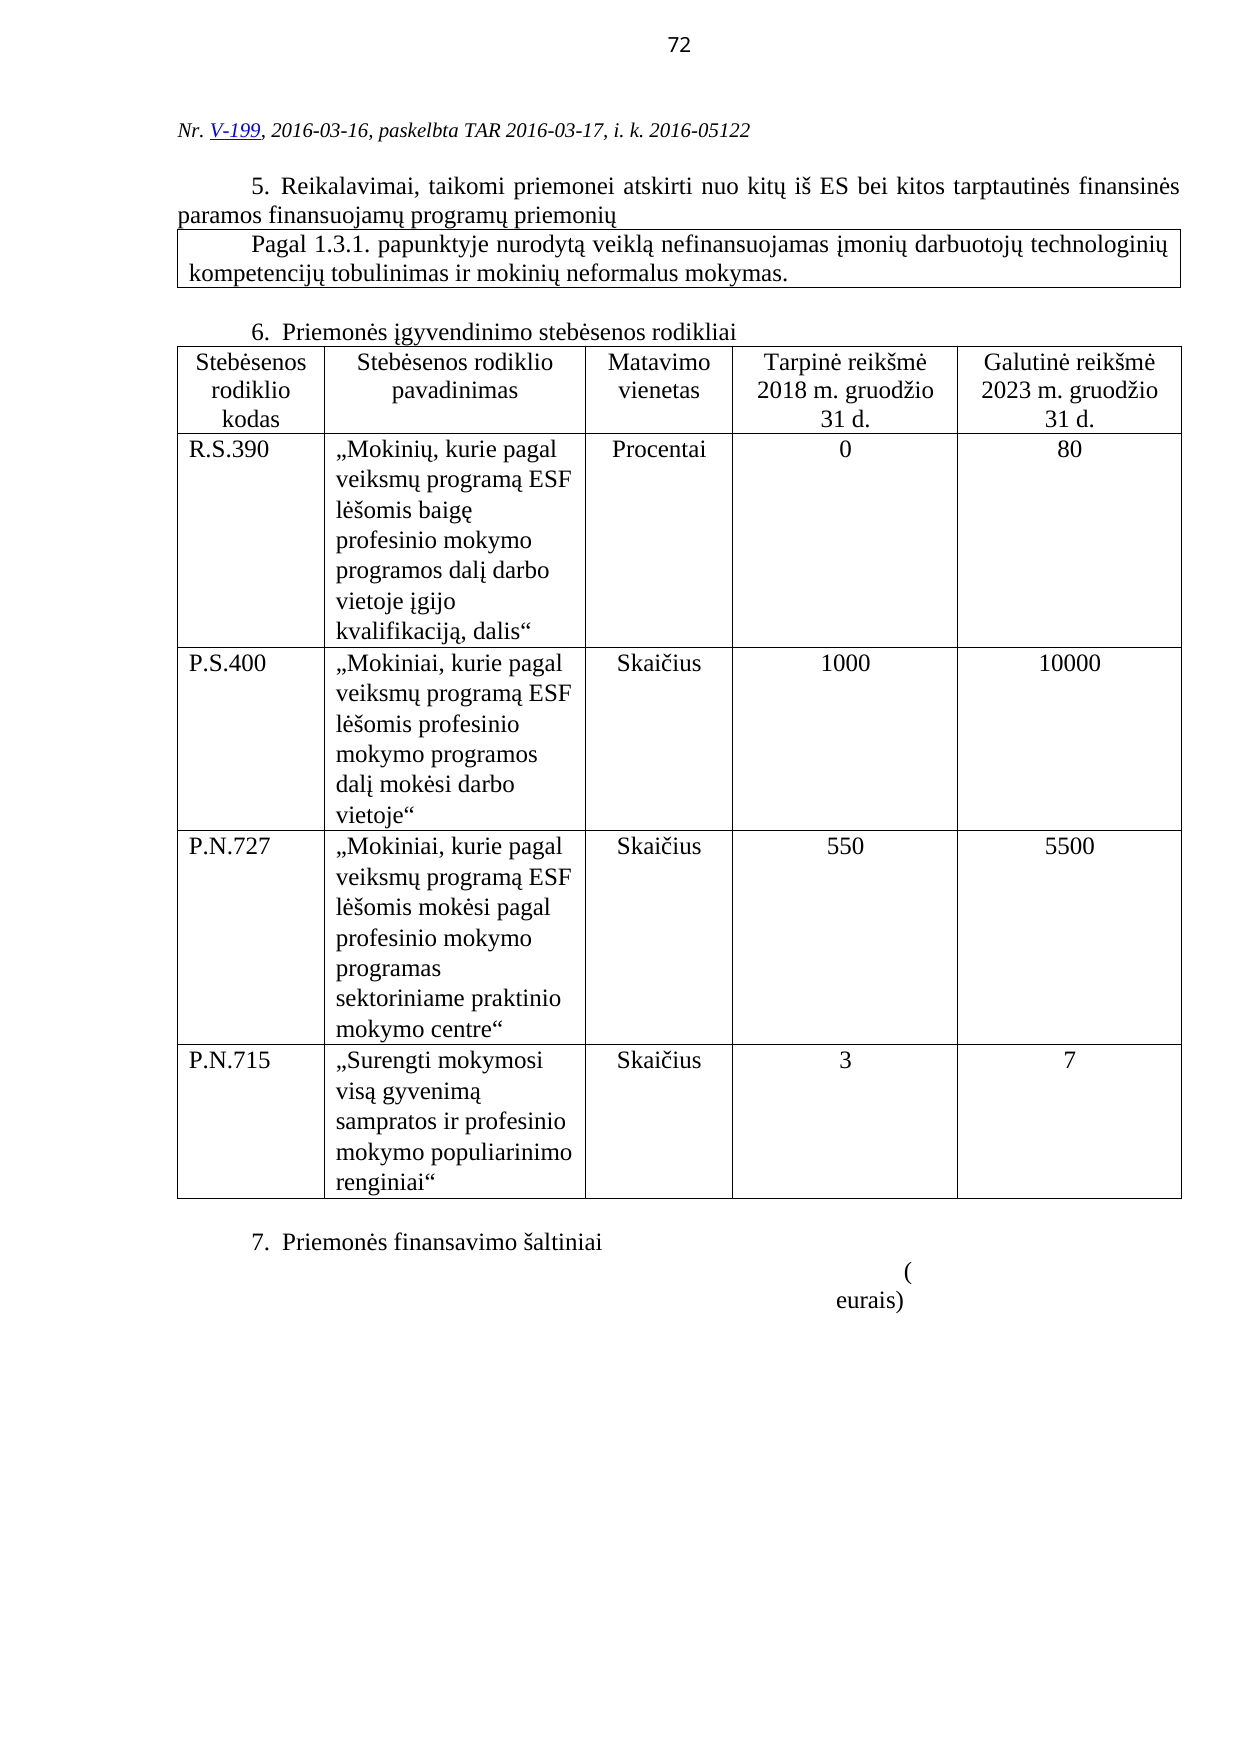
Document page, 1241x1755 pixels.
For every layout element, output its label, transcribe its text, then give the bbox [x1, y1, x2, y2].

table_cell 7 [958, 1045, 1181, 1197]
table_cell 550 [733, 831, 957, 1044]
table_cell 5500 [958, 831, 1181, 1044]
table_cell „Mokiniai, kurie pagal veiksmų programą ESF lėšomis profesinio mokymo programos dalį mokėsi darbo vietoje“ [325, 648, 585, 830]
text (eurais) [177, 1256, 904, 1313]
table_header Stebėsenos rodiklio kodas [178, 347, 324, 433]
table_cell 3 [733, 1045, 957, 1197]
table_cell Skaičius [586, 831, 732, 1044]
text 5. Reikalavimai, taikomi priemonei atskirti nuo kitų iš ES bei kitos tarptautinės finansinės paramos finansuojamų programų priemonių [177, 171, 1181, 228]
table_cell „Mokinių, kurie pagal veiksmų programą ESF lėšomis baigę profesinio mokymo programos dalį darbo vietoje įgijo kvalifikaciją, dalis“ [325, 434, 585, 647]
table_cell 80 [958, 434, 1181, 647]
table_header Pagal 1.3.1. papunktyje nurodytą veiklą nefinansuojamas įmonių darbuotojų technologinių kompetencijų tobulinimas ir mokinių neformalus mokymas. [178, 230, 1180, 287]
table_cell R.S.390 [178, 434, 324, 647]
table_header Matavimo vienetas [586, 347, 732, 433]
text 7. Priemonės finansavimo šaltiniai [251, 1227, 1181, 1256]
table_cell Skaičius [586, 1045, 732, 1197]
text 6. Priemonės įgyvendinimo stebėsenos rodikliai [251, 317, 1181, 346]
text Nr. V-199, 2016-03-16, paskelbta TAR 2016-03-17, i. k. 2016-05122 [177, 118, 1181, 142]
table_cell 1000 [733, 648, 957, 830]
table_cell P.S.400 [178, 648, 324, 830]
table_cell Skaičius [586, 648, 732, 830]
table_cell „Surengti mokymosi visą gyvenimą sampratos ir profesinio mokymo populiarinimo renginiai“ [325, 1045, 585, 1197]
table_cell „Mokiniai, kurie pagal veiksmų programą ESF lėšomis mokėsi pagal profesinio mokymo programas sektoriniame praktinio mokymo centre“ [325, 831, 585, 1044]
table_cell 0 [733, 434, 957, 647]
table_cell 10000 [958, 648, 1181, 830]
table_header Tarpinė reikšmė 2018 m. gruodžio 31 d. [733, 347, 957, 433]
table_cell P.N.715 [178, 1045, 324, 1197]
table_header Stebėsenos rodiklio pavadinimas [325, 347, 585, 433]
table_cell Procentai [586, 434, 732, 647]
table_header Galutinė reikšmė 2023 m. gruodžio 31 d. [958, 347, 1181, 433]
table_cell P.N.727 [178, 831, 324, 1044]
